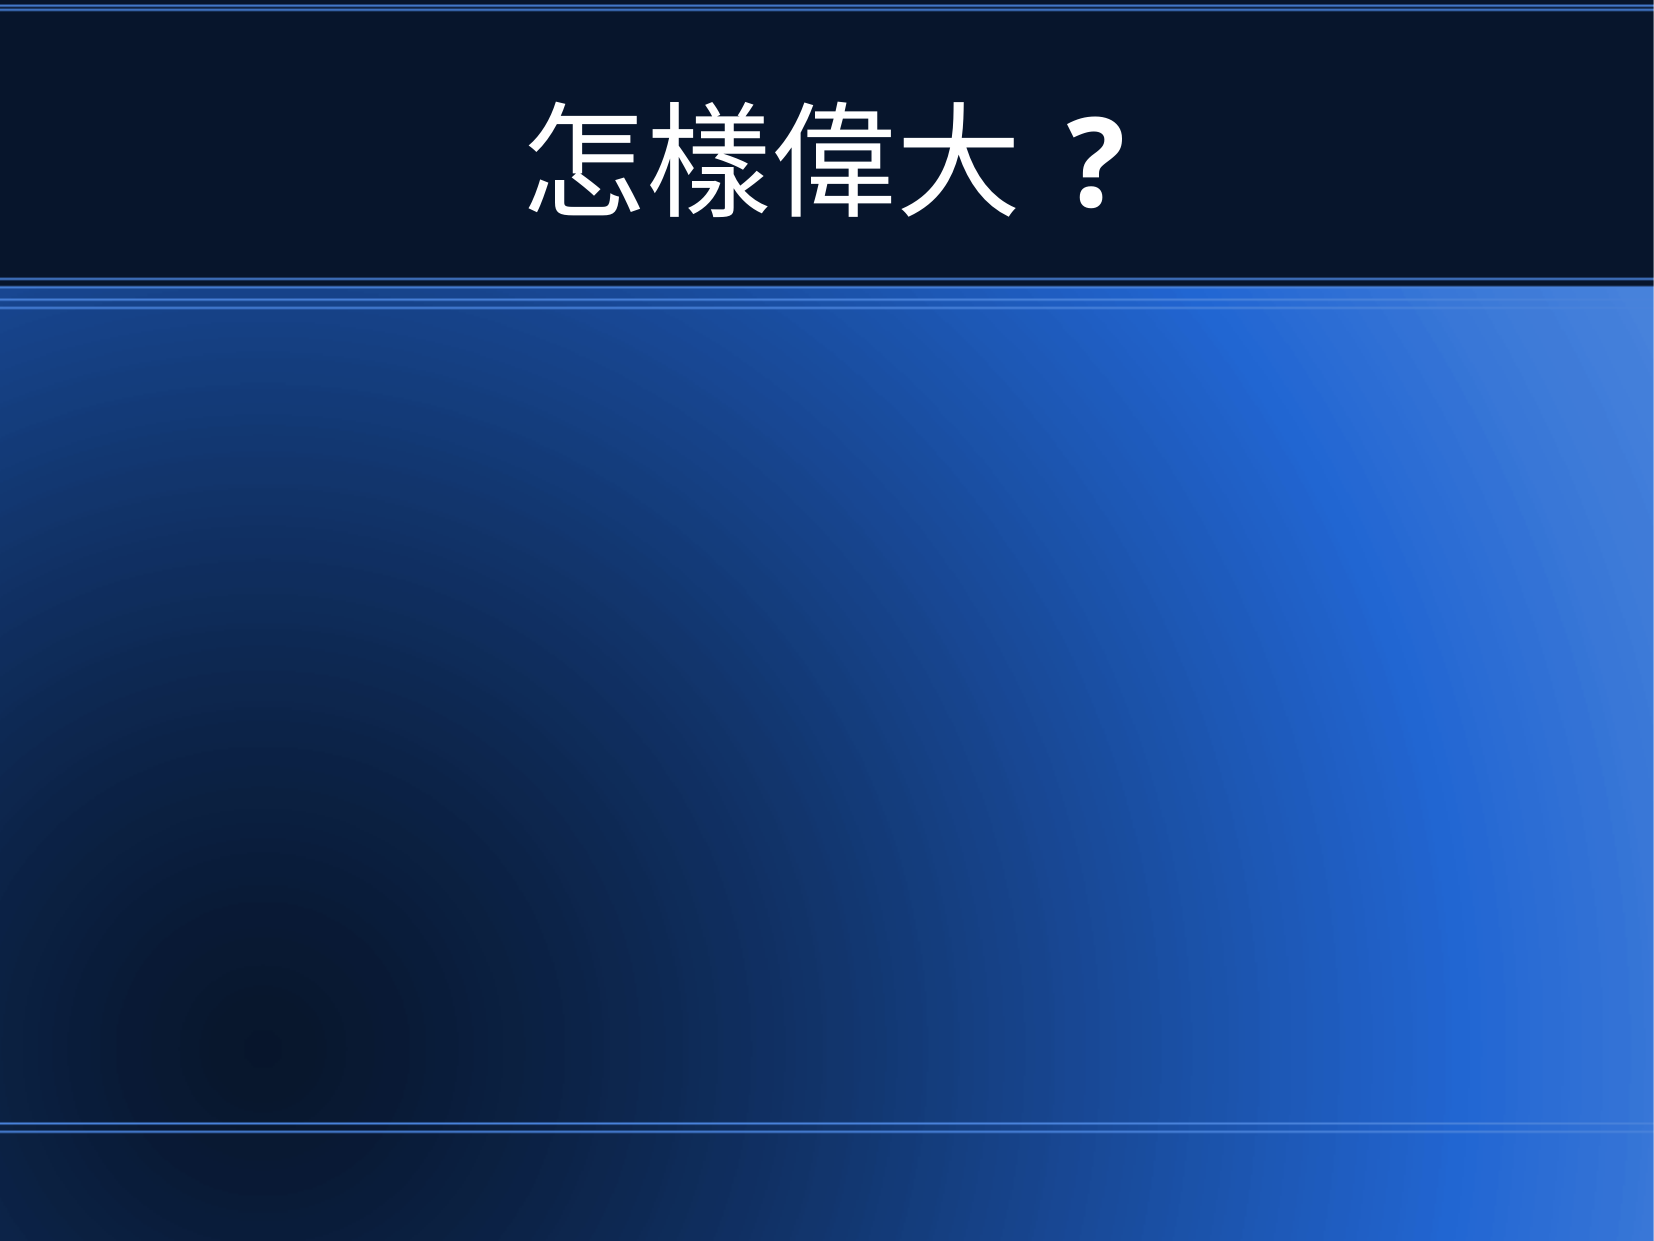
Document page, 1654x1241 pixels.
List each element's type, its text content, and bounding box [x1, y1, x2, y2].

picture [0, 0, 1654, 1241]
title 怎樣偉大? [82, 49, 1571, 257]
